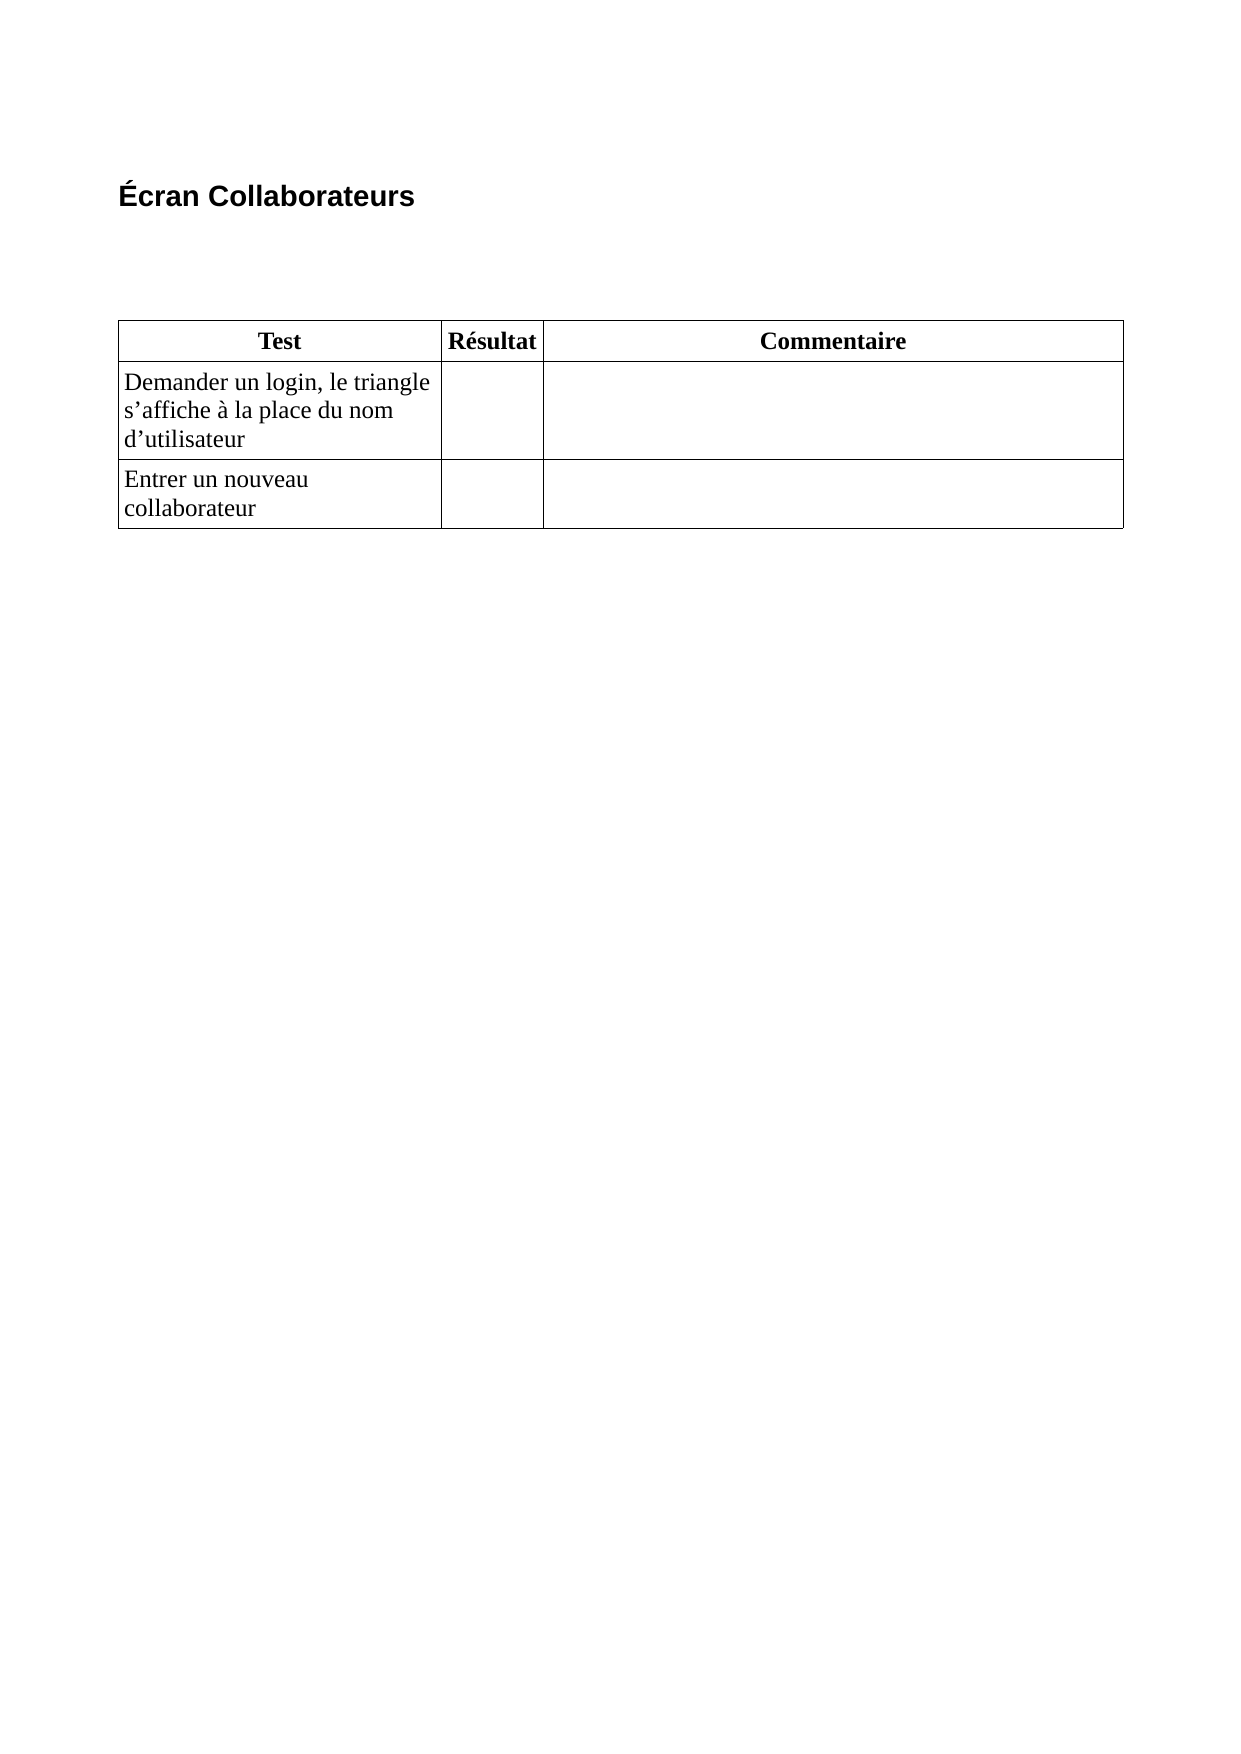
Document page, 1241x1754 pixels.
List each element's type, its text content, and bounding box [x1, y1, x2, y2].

table_cell Entrer un nouveau collaborateur [119, 460, 441, 528]
table_cell [544, 362, 1123, 458]
table_header Commentaire [544, 321, 1123, 361]
table_header Test [119, 321, 441, 361]
table_cell Demander un login, le triangle s’affiche à la place du nom d’utilisateur [119, 362, 441, 458]
table_cell [442, 460, 543, 528]
table_header Résultat [442, 321, 543, 361]
subtitle Écran Collaborateurs [118, 179, 1122, 213]
table_cell [442, 362, 543, 458]
table_cell [544, 460, 1123, 528]
